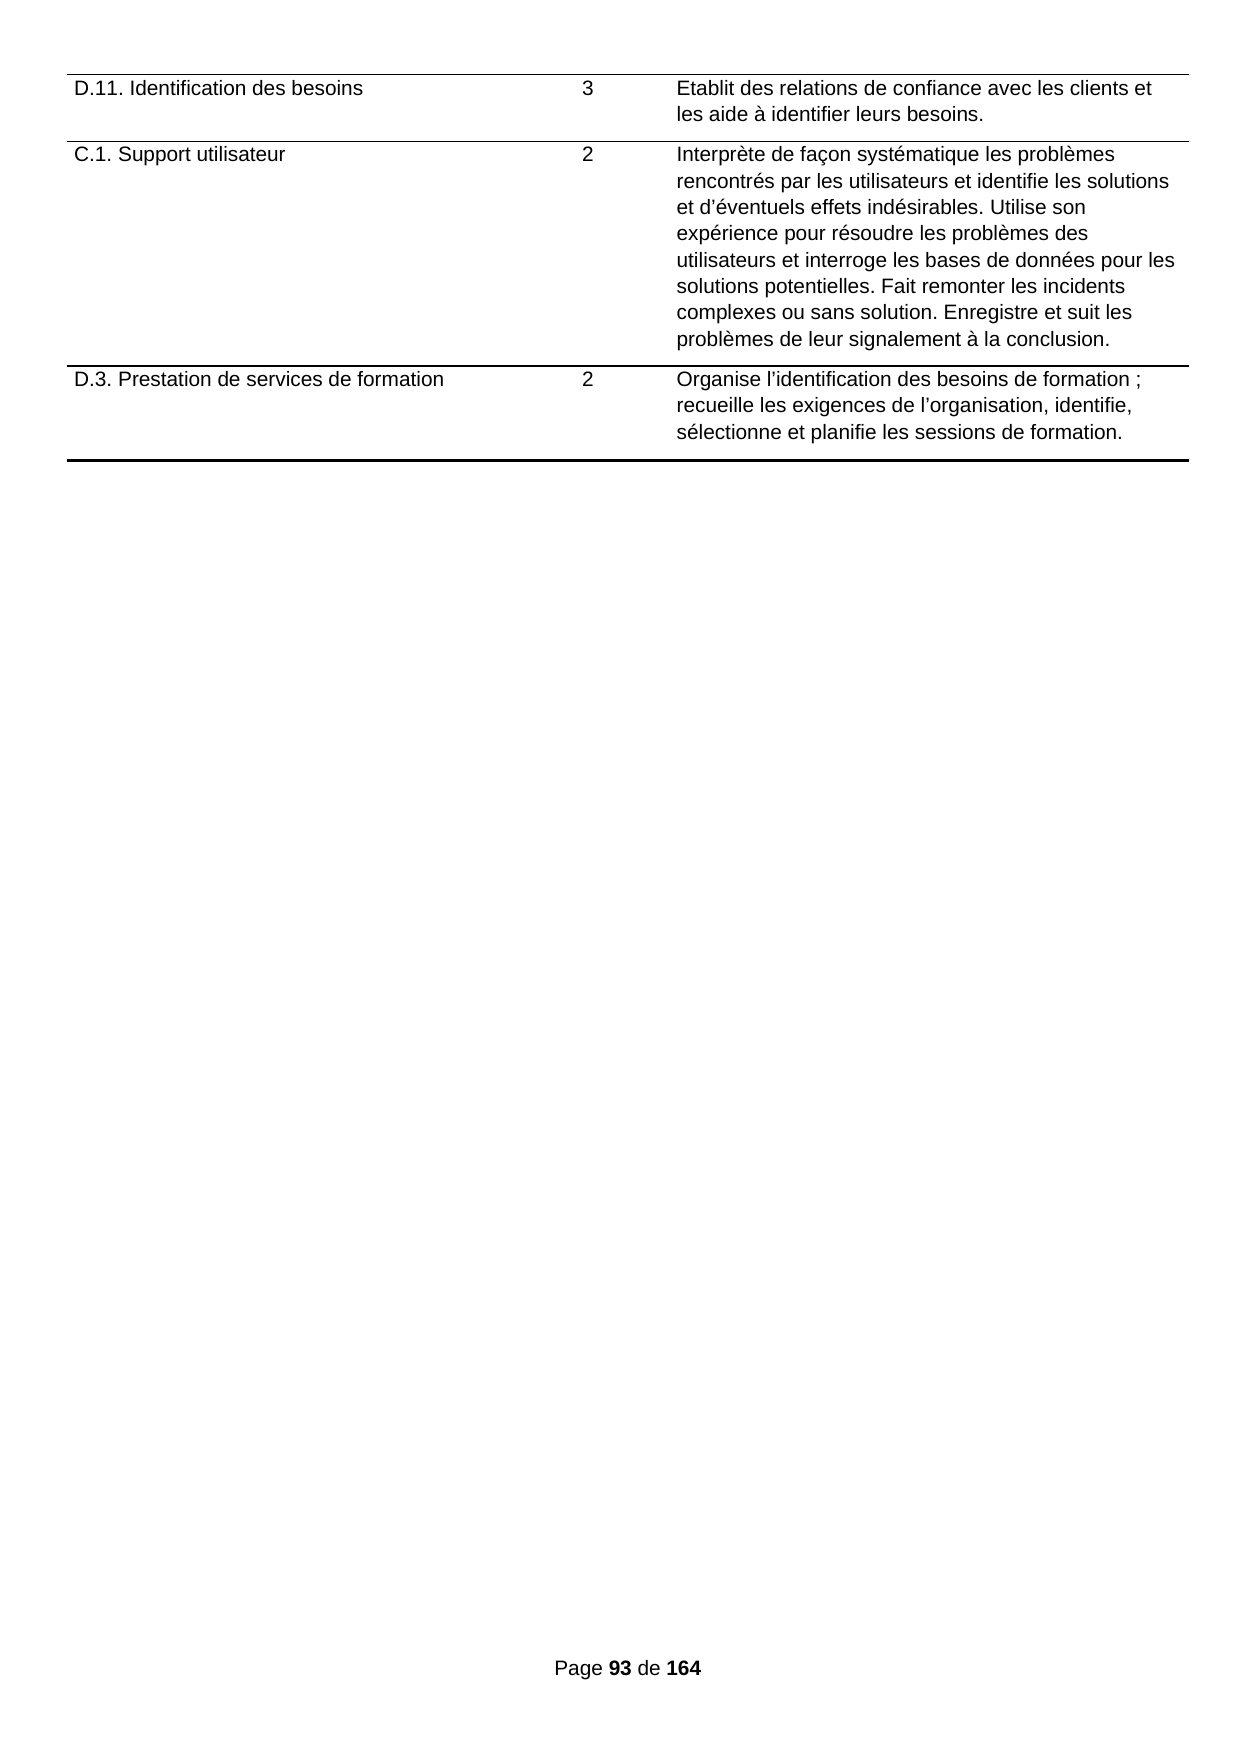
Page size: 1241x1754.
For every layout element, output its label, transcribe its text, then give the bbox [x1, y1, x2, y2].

table_cell 2 [575, 142, 669, 365]
table_cell Organise l’identification des besoins de formation ; recueille les exigences de l’organisation, identifie, sélectionne et planifie les sessions de formation. [669, 367, 1188, 458]
table_cell 2 [575, 367, 669, 458]
table_cell Etablit des relations de confiance avec les clients et les aide à identifier leurs besoins. [669, 75, 1188, 141]
table_cell Interprète de façon systématique les problèmes rencontrés par les utilisateurs et identifie les solutions et d’éventuels effets indésirables. Utilise son expérience pour résoudre les problèmes des utilisateurs et interroge les bases de données pour les solutions potentielles. Fait remonter les incidents complexes ou sans solution. Enregistre et suit les problèmes de leur signalement à la conclusion. [669, 142, 1188, 365]
table_cell 3 [575, 75, 669, 141]
table_cell D.11. Identification des besoins [67, 75, 574, 141]
table_cell D.3. Prestation de services de formation [67, 367, 574, 458]
table_cell C.1. Support utilisateur [67, 142, 574, 365]
